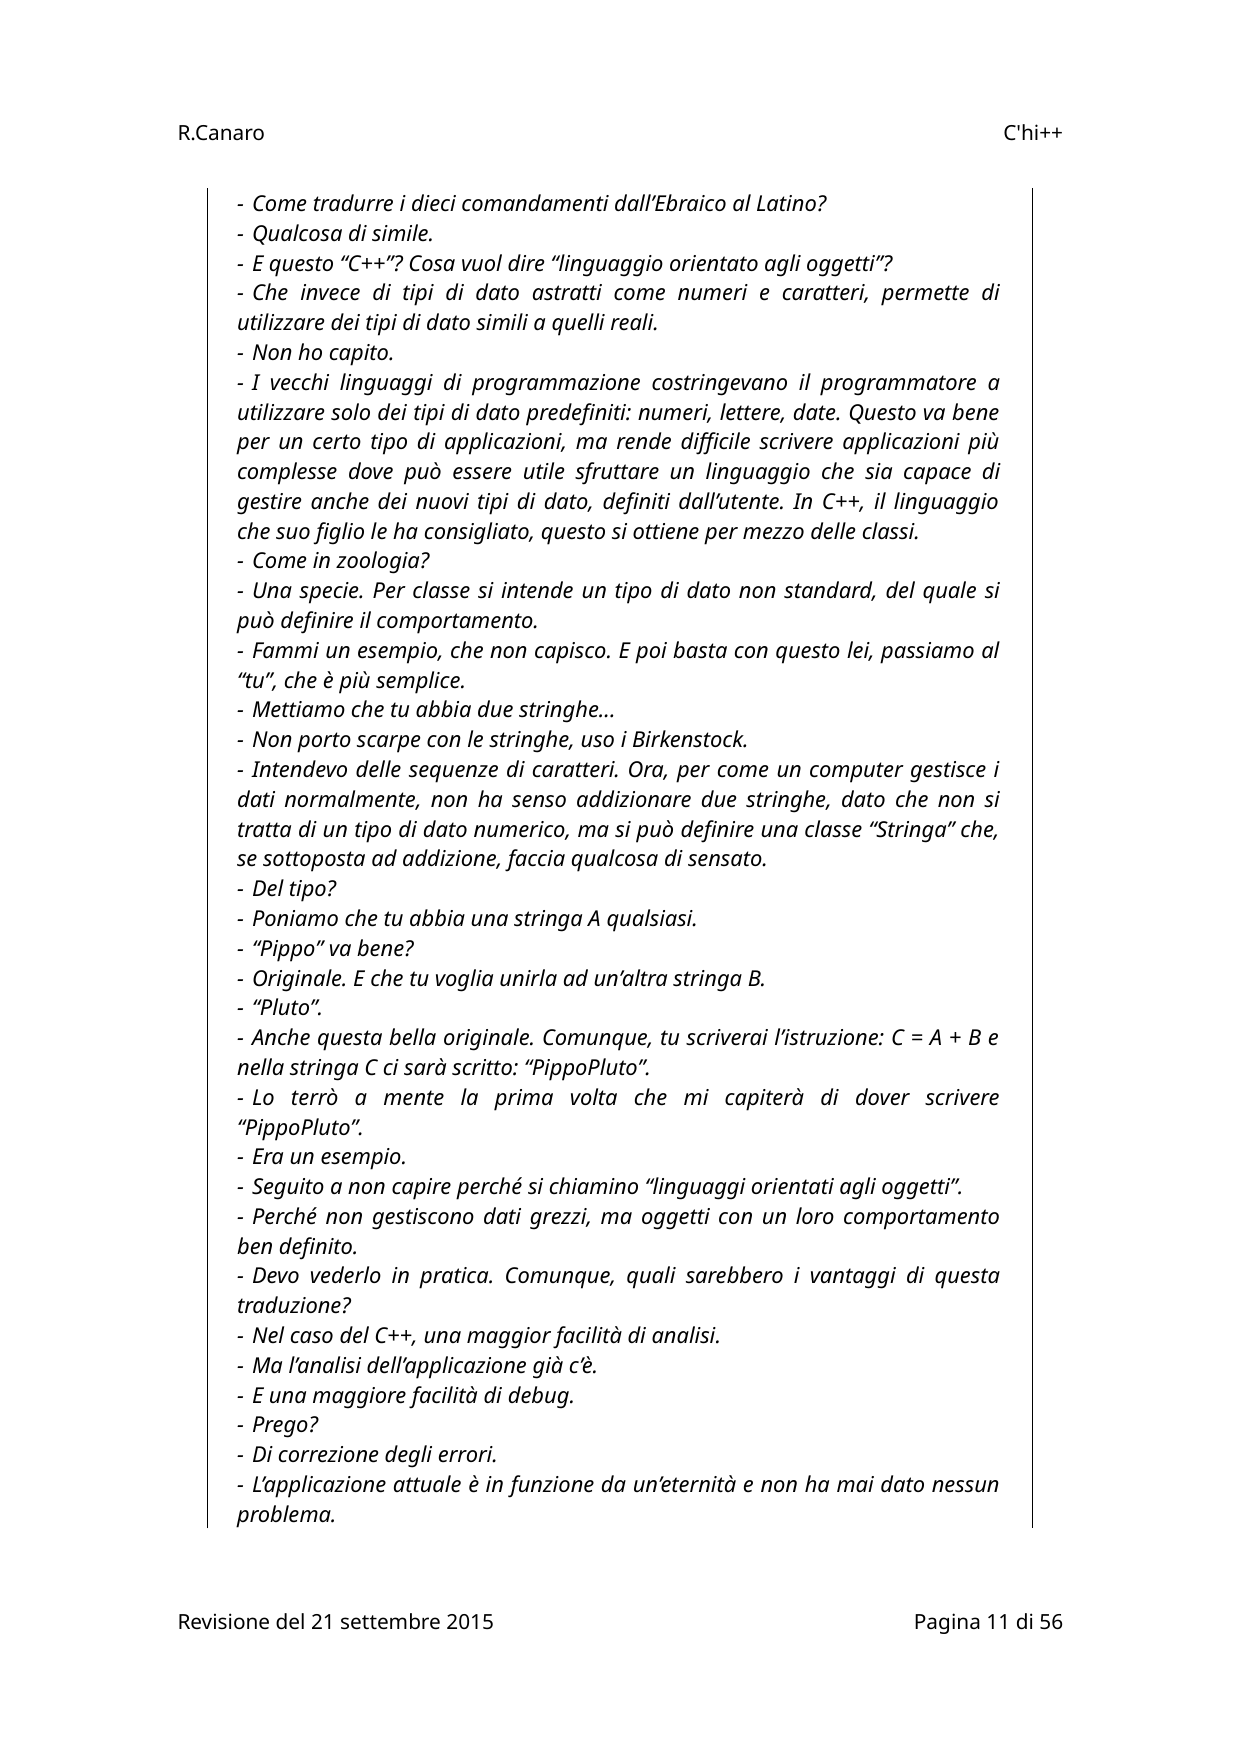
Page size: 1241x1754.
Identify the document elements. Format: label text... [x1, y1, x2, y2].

text - Poniamo che tu abbia una stringa A qualsiasi. [208, 903, 1032, 933]
text - Ma l’analisi dell’applicazione già c’è. [208, 1350, 1032, 1379]
text - Che invece di tipi di dato astratti come numeri e caratteri, permette di utilizzare dei tipi di dato simili a quelli reali. [208, 277, 1032, 337]
text - Di correzione degli errori. [208, 1439, 1032, 1469]
text - Qualcosa di simile. [208, 218, 1032, 247]
text - Come tradurre i dieci comandamenti dall’Ebraico al Latino? [208, 188, 1032, 218]
text - Non porto scarpe con le stringhe, uso i Birkenstock. [208, 724, 1032, 754]
text - Prego? [208, 1409, 1032, 1439]
text - “Pippo” va bene? [208, 933, 1032, 962]
text - Lo terrò a mente la prima volta che mi capiterà di dover scrivere “PippoPluto”. [208, 1082, 1032, 1141]
text - Come in zoologia? [208, 545, 1032, 575]
text - “Pluto”. [208, 992, 1032, 1022]
text - Mettiamo che tu abbia due stringhe... [208, 694, 1032, 724]
text - Non ho capito. [208, 337, 1032, 367]
text - Anche questa bella originale. Comunque, tu scriverai l’istruzione: C = A + B e nella stringa C ci sarà scritto: “PippoPluto”. [208, 1022, 1032, 1082]
text - Perché non gestiscono dati grezzi, ma oggetti con un loro comportamento ben definito. [208, 1201, 1032, 1260]
text - Fammi un esempio, che non capisco. E poi basta con questo lei, passiamo al “tu”, che è più semplice. [208, 635, 1032, 694]
text - Era un esempio. [208, 1141, 1032, 1171]
text - Del tipo? [208, 873, 1032, 903]
text - Seguito a non capire perché si chiamino “linguaggi orientati agli oggetti”. [208, 1171, 1032, 1201]
text - Intendevo delle sequenze di caratteri. Ora, per come un computer gestisce i dati normalmente, non ha senso addizionare due stringhe, dato che non si tratta di un tipo di dato numerico, ma si può definire una classe “Stringa” che, se sottoposta ad addizione, faccia qualcosa di sensato. [208, 754, 1032, 873]
text - Una specie. Per classe si intende un tipo di dato non standard, del quale si può definire il comportamento. [208, 575, 1032, 635]
text - Originale. E che tu voglia unirla ad un’altra stringa B. [208, 962, 1032, 992]
text - E una maggiore facilità di debug. [208, 1379, 1032, 1409]
text - Devo vederlo in pratica. Comunque, quali sarebbero i vantaggi di questa traduzione? [208, 1260, 1032, 1320]
text - I vecchi linguaggi di programmazione costringevano il programmatore a utilizzare solo dei tipi di dato predefiniti: numeri, lettere, date. Questo va bene per un certo tipo di applicazioni, ma rende difficile scrivere applicazioni più complesse dove può essere utile sfruttare un linguaggio che sia capace di gestire anche dei nuovi tipi di dato, definiti dall’utente. In C++, il linguaggio che suo figlio le ha consigliato, questo si ottiene per mezzo delle classi. [208, 367, 1032, 545]
text - E questo “C++”? Cosa vuol dire “linguaggio orientato agli oggetti”? [208, 247, 1032, 277]
text - Nel caso del C++, una maggior facilità di analisi. [208, 1320, 1032, 1350]
text - L’applicazione attuale è in funzione da un’eternità e non ha mai dato nessun problema. [208, 1469, 1032, 1528]
